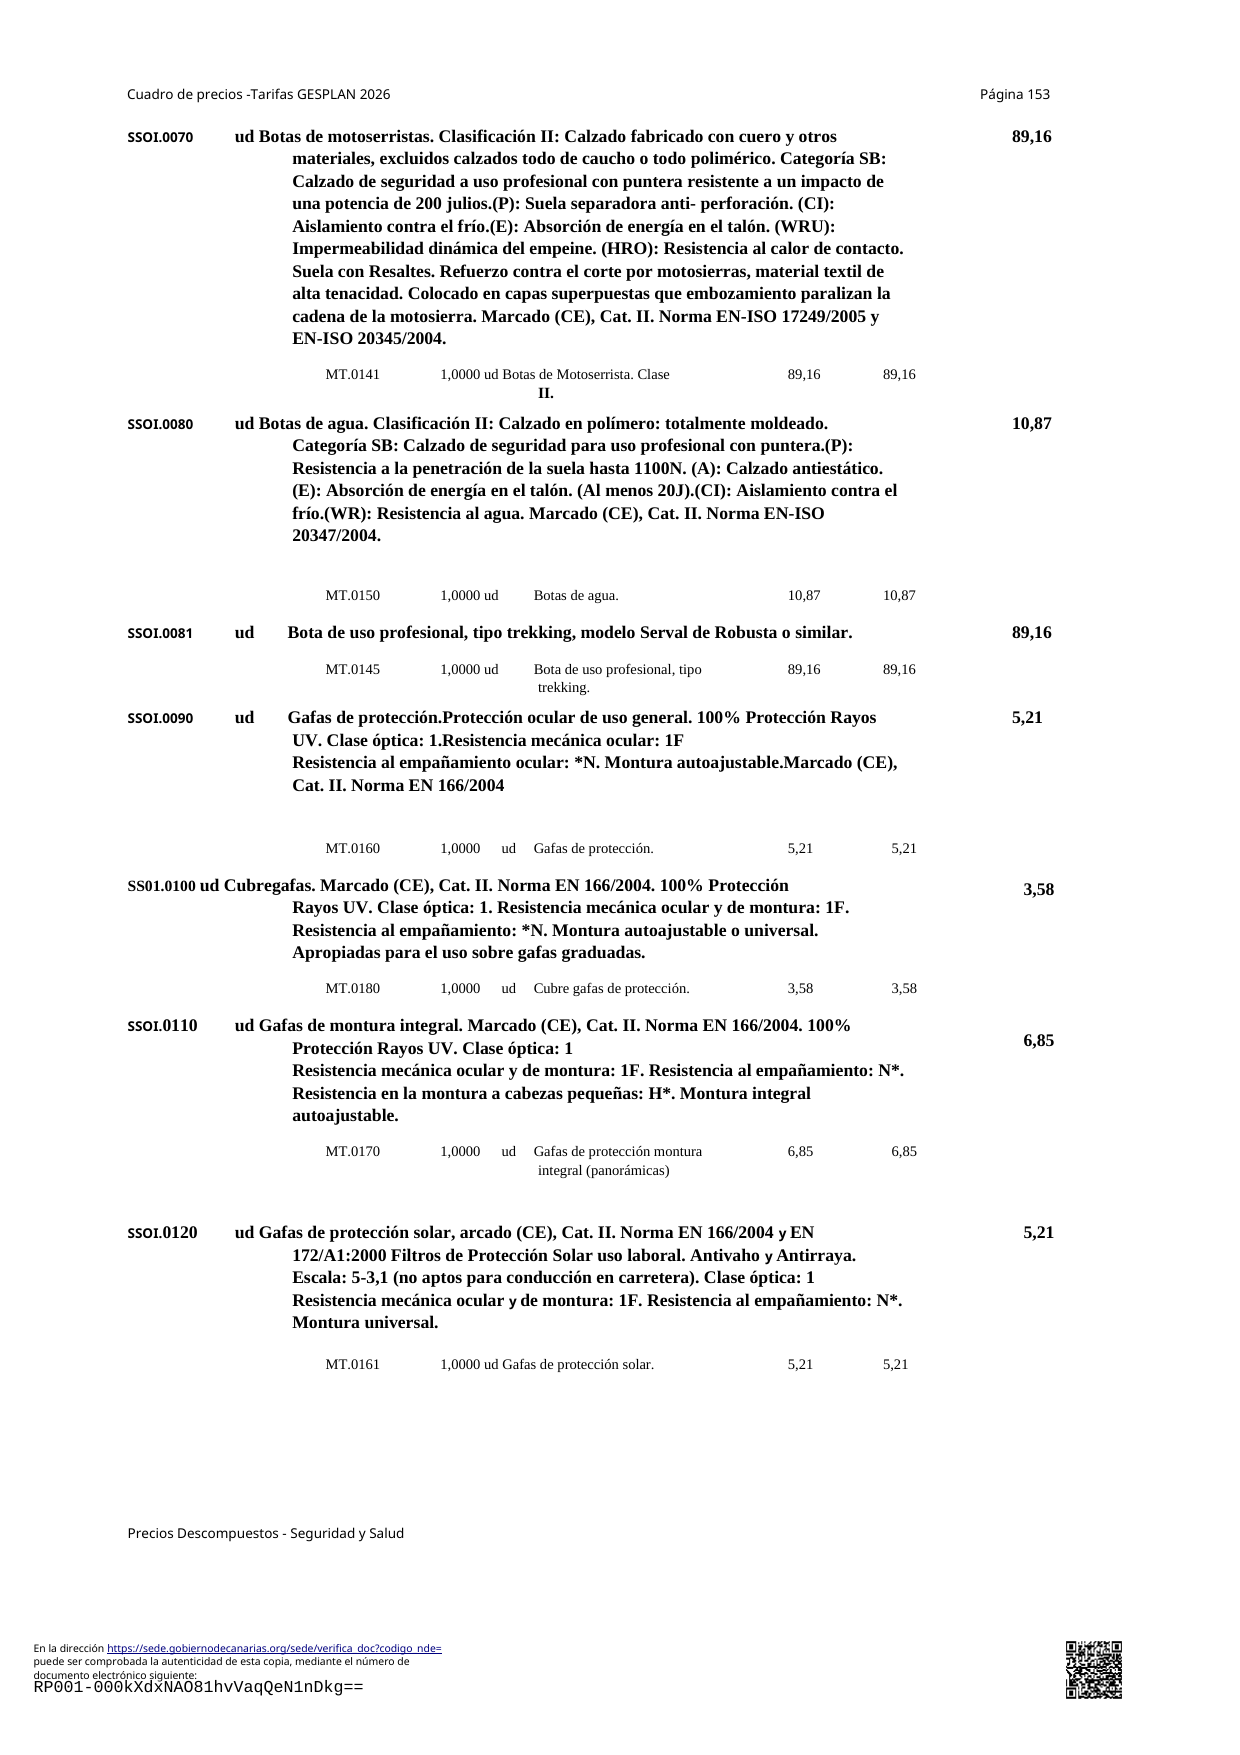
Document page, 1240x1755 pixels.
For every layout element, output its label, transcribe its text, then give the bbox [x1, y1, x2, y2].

text Cat. II. Norma EN 166/2004 [292, 773, 1062, 796]
text 5,21 [1023, 1224, 1054, 1242]
text SSOI.0110 ud Gafas de montura integral. Marcado (CE), Cat. II. Norma EN 166/2004. 100% [127, 1014, 962, 1036]
text MT.0141 1,0000 ud Botas de Motoserrista. Clase 89,16 89,16 [325, 365, 1062, 383]
text II. [538, 383, 1062, 402]
text Protección Rayos UV. Clase óptica: 1 [292, 1036, 1062, 1059]
text SSOI.0070 ud Botas de motoserristas. Clasificación II: Calzado fabricado con cuero y otros 89,16 [127, 124, 1062, 147]
text Calzado de seguridad a uso profesional con puntera resistente a un impacto de una potencia de 200 julios.(P): Suela separadora anti- perforación. (CI): [292, 169, 956, 214]
text SSOI.0090 ud Gafas de protección.Protección ocular de uso general. 100% Protección Rayos 5,21 [127, 706, 1062, 728]
text MT.0150 1,0000 ud Botas de agua. 10,87 10,87 [325, 588, 1062, 603]
text integral (panorámicas) [538, 1161, 1062, 1179]
text Resistencia a la penetración de la suela hasta 1100N. (A): Calzado antiestático. [292, 456, 1062, 479]
text Suela con Resaltes. Refuerzo contra el corte por motosierras, material textil de alta tenacidad. Colocado en capas superpuestas que embozamiento paralizan la cadena de la motosierra. Marcado (CE), Cat. II. Norma EN-ISO 17249/2005 y EN-ISO 20345/2004. [292, 259, 956, 349]
text MT.0161 1,0000 ud Gafas de protección solar. 5,21 5,21 [325, 1358, 908, 1373]
text SSOI.0081 ud Bota de uso profesional, tipo trekking, modelo Serval de Robusta o similar. 89,16 [127, 624, 1062, 642]
text Cuadro de precios -Tarifas GESPLAN 2026 [127, 89, 391, 102]
text Página 153 [980, 89, 1050, 102]
text Impermeabilidad dinámica del empeine. (HRO): Resistencia al calor de contacto. [292, 237, 1062, 259]
text UV. Clase óptica: 1.Resistencia mecánica ocular: 1F [292, 728, 1062, 751]
text SSOI.0080 ud Botas de agua. Clasificación II: Calzado en polímero: totalmente moldeado. 10,87 [127, 411, 1062, 434]
text MT.0180 1,0000 ud Cubre gafas de protección. 3,58 3,58 [325, 982, 962, 997]
text 6,85 [1023, 1032, 1054, 1050]
text En la dirección https://sede.gobiernodecanarias.org/sede/verifica_doc?codigo_nde= puede ser comprobada la autenticidad de esta copia, mediante el número de documento electrónico siguiente: RP001-000kXdxNAO81hvVaqQeN1nDkg== [33, 1641, 502, 1696]
text Aislamiento contra el frío.(E): Absorción de energía en el talón. (WRU): [292, 214, 1062, 237]
text 3,58 [1023, 882, 1054, 899]
text MT.0170 1,0000 ud Gafas de protección montura 6,85 6,85 [325, 1142, 962, 1161]
text 172/A1:2000 Filtros de Protección Solar uso laboral. Antivaho y Antirraya. Escala: 5-3,1 (no aptos para conducción en carretera). Clase óptica: 1 Resistencia mecánica ocular y de montura: 1F. Resistencia al empañamiento: N*. Montura universal. [292, 1243, 956, 1333]
text SS01.0100 ud Cubregafas. Marcado (CE), Cat. II. Norma EN 166/2004. 100% Protección Rayos UV. Clase óptica: 1. Resistencia mecánica ocular y de montura: 1F. Resistencia al empañamiento: *N. Montura autoajustable o universal. Apropiadas para el uso sobre gafas graduadas. [127, 873, 908, 963]
text MT.0145 1,0000 ud Bota de uso profesional, tipo 89,16 89,16 [325, 659, 1062, 678]
text Precios Descompuestos - Seguridad y Salud [127, 1527, 404, 1541]
text Categoría SB: Calzado de seguridad para uso profesional con puntera.(P): [292, 434, 1062, 456]
text SSOI.0120 ud Gafas de protección solar, arcado (CE), Cat. II. Norma EN 166/2004 y EN [127, 1221, 962, 1243]
text Resistencia al empañamiento ocular: *N. Montura autoajustable.Marcado (CE), [292, 751, 1062, 773]
text Resistencia mecánica ocular y de montura: 1F. Resistencia al empañamiento: N*. Resistencia en la montura a cabezas pequeñas: H*. Montura integral autoajustable. [292, 1059, 956, 1126]
text trekking. [538, 678, 1062, 697]
text MT.0160 1,0000 ud Gafas de protección. 5,21 5,21 [325, 842, 962, 856]
text (E): Absorción de energía en el talón. (Al menos 20J).(CI): Aislamiento contra el frío.(WR): Resistencia al agua. Marcado (CE), Cat. II. Norma EN-ISO 20347/2004. [292, 479, 956, 546]
text materiales, excluidos calzados todo de caucho o todo polimérico. Categoría SB: [292, 147, 1062, 169]
